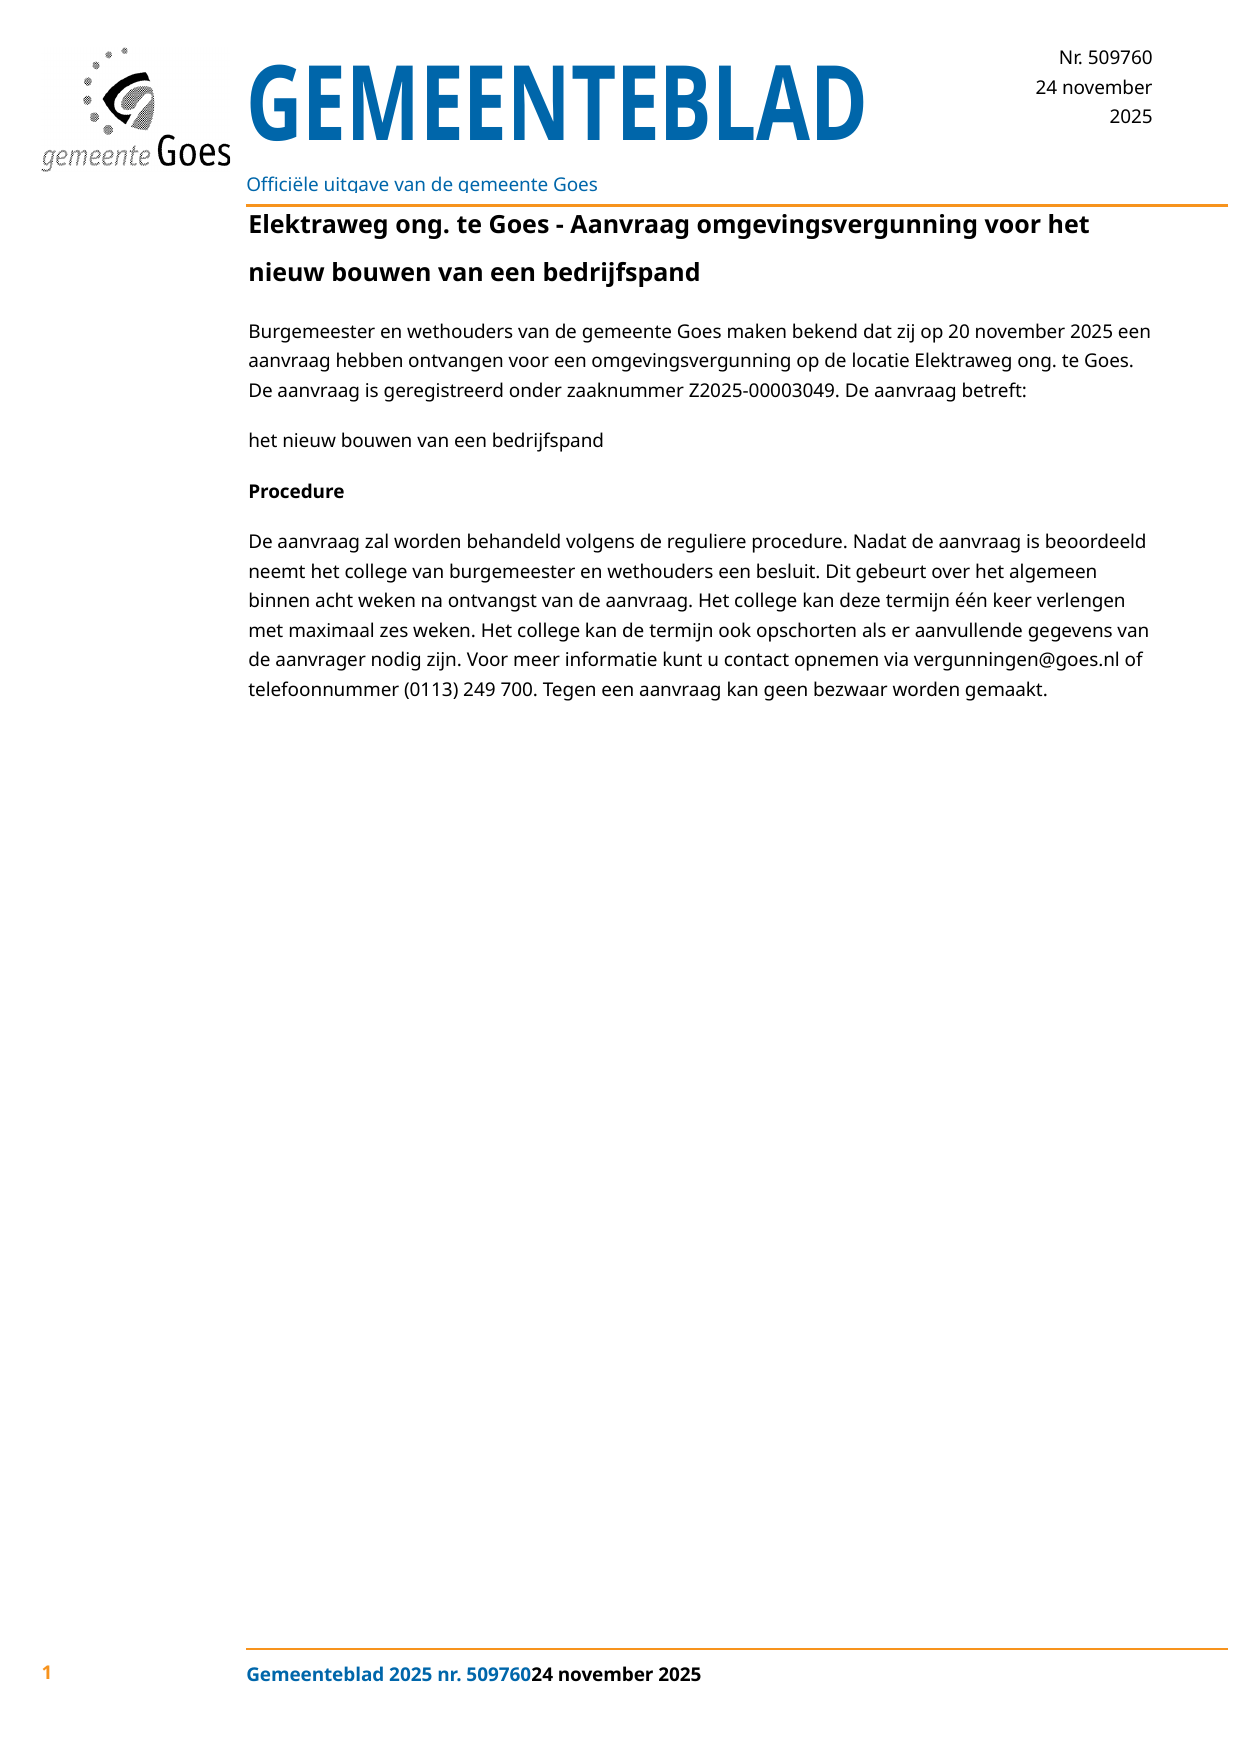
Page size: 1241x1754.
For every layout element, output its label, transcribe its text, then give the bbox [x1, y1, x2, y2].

text Elektraweg ong. te Goes - Aanvraag omgevingsvergunning voor het nieuw bouwen van een bedrijfspand [248, 207, 1152, 288]
text Burgemeester en wethouders van de gemeente Goes maken bekend dat zij op 20 november 2025 een aanvraag hebben ontvangen voor een omgevingsvergunning op de locatie Elektraweg ong. te Goes. De aanvraag is geregistreerd onder zaaknummer Z2025-00003049. De aanvraag betreft: [248, 318, 1152, 403]
text Procedure [248, 478, 1152, 504]
text De aanvraag zal worden behandeld volgens de reguliere procedure. Nadat de aanvraag is beoordeeld neemt het college van burgemeester en wethouders een besluit. Dit gebeurt over het algemeen binnen acht weken na ontvangst van de aanvraag. Het college kan deze termijn één keer verlengen met maximaal zes weken. Het college kan de termijn ook opschorten als er aanvullende gegevens van de aanvrager nodig zijn. Voor meer informatie kunt u contact opnemen via vergunningen@goes.nl of telefoonnummer (0113) 249 700. Tegen een aanvraag kan geen bezwaar worden gemaakt. [248, 528, 1152, 702]
picture [41, 47, 231, 172]
text het nieuw bouwen van een bedrijfspand [248, 427, 1152, 453]
